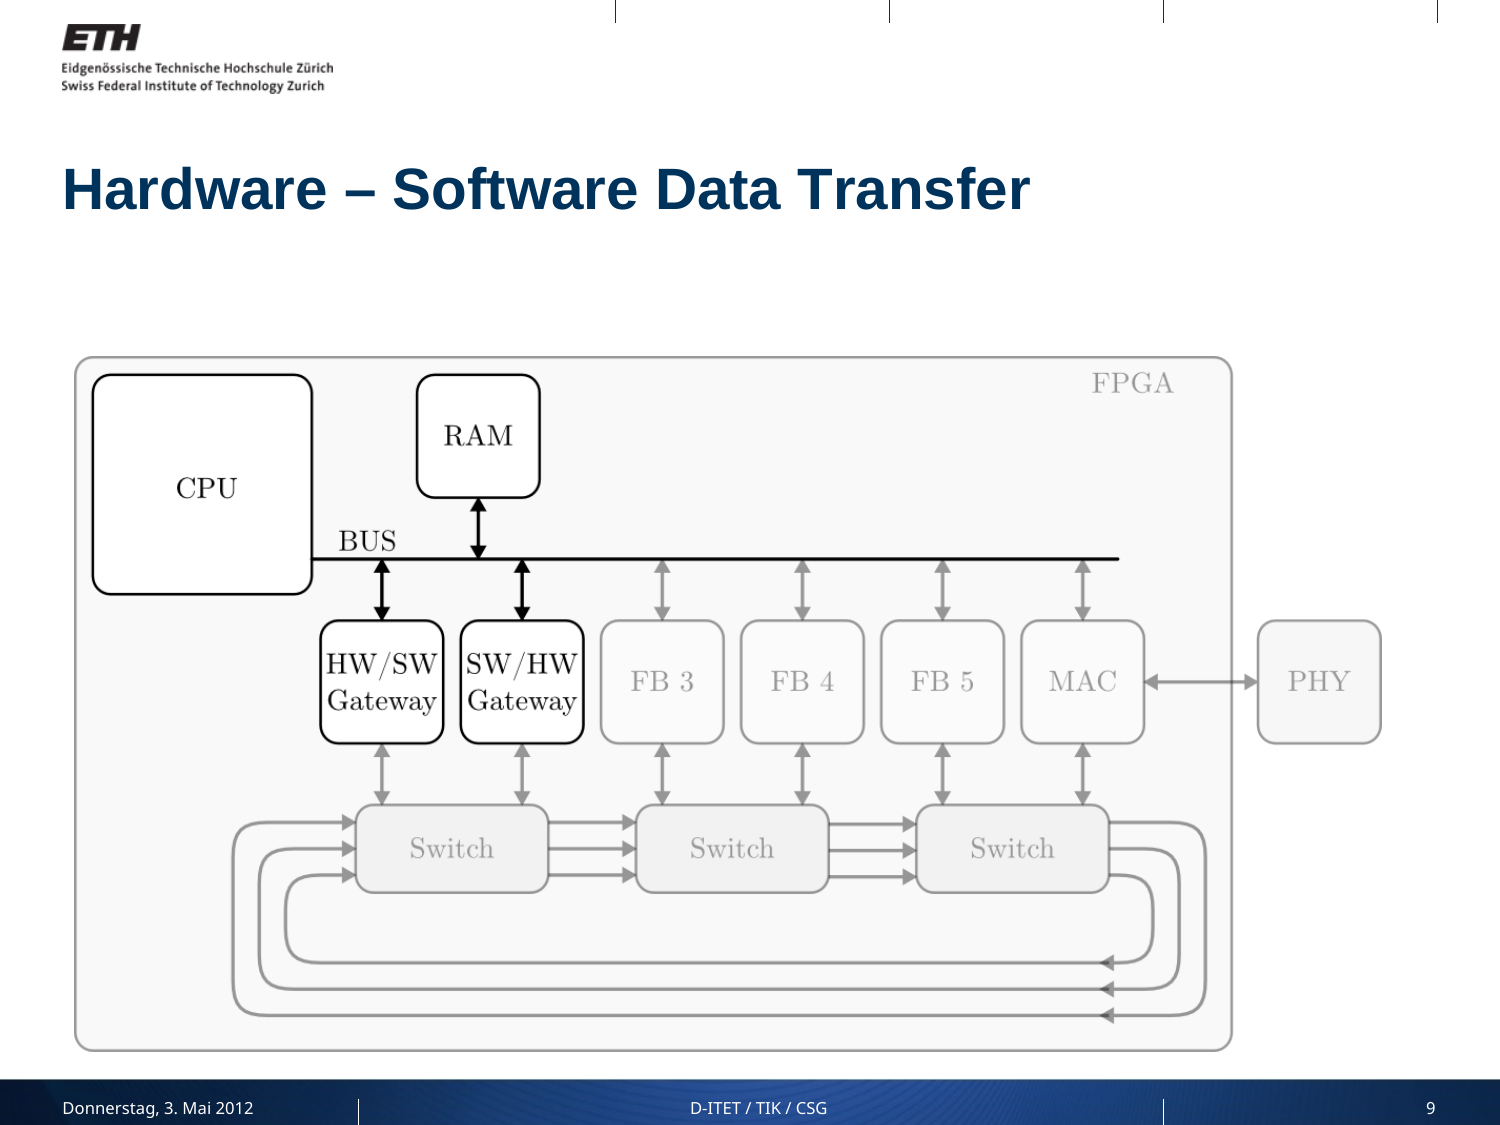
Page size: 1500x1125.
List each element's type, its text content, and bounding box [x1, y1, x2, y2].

title Hardware – Software Data Transfer [62, 157, 1438, 296]
picture [62, 24, 333, 94]
picture [74, 356, 1382, 1052]
picture [0, 1078, 1500, 1125]
